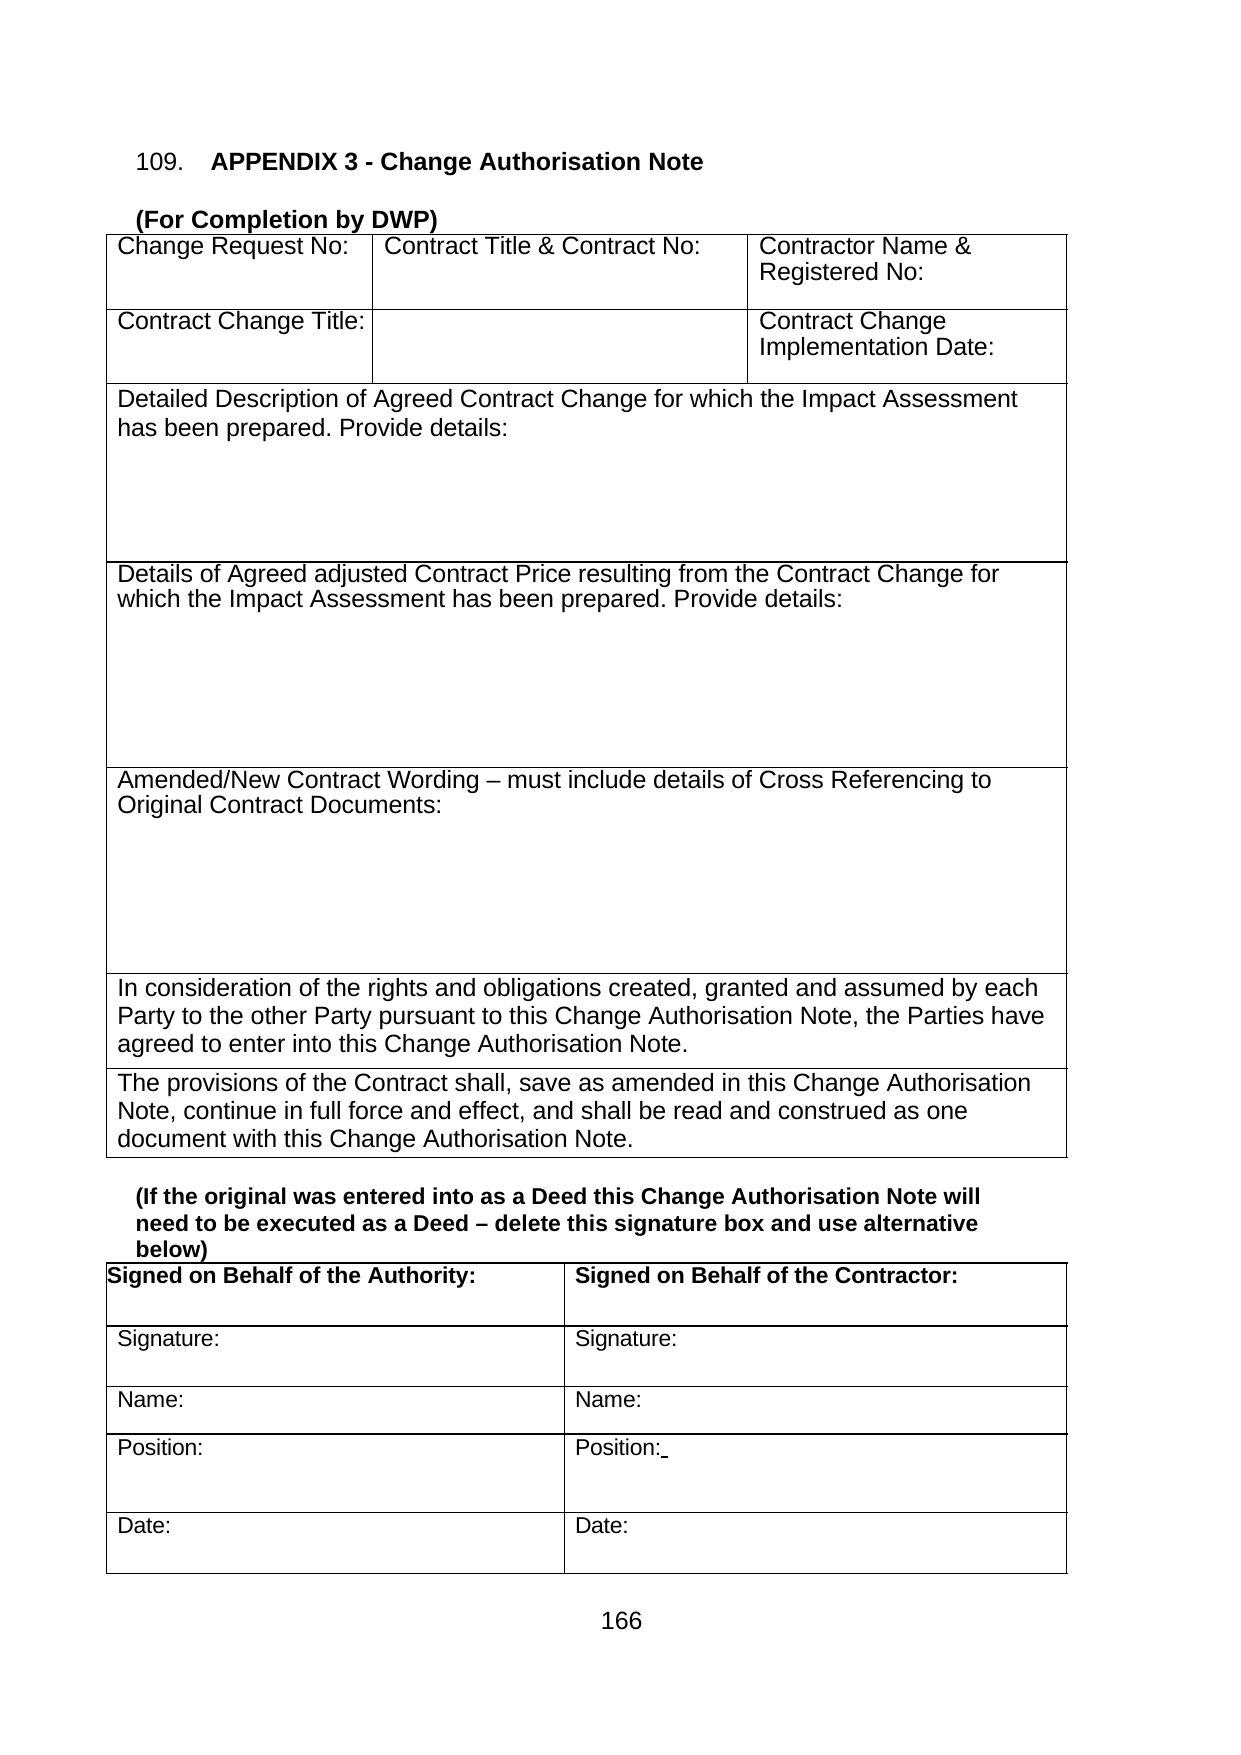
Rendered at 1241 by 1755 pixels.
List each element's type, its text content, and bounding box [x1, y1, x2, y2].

table_cell In consideration of the rights and obligations created, granted and assumed by each Party to the other Party pursuant to this Change Authorisation Note, the Parties have agreed to enter into this Change Authorisation Note. [107, 974, 1066, 1068]
table_header Change Request No: [107, 235, 372, 309]
table_cell Signature: [107, 1327, 564, 1386]
table_cell Date: [565, 1513, 1066, 1573]
table_cell Detailed Description of Agreed Contract Change for which the Impact Assessment has been prepared. Provide details: [107, 384, 1066, 561]
table_cell Signature: [565, 1327, 1066, 1386]
table_cell Position: [565, 1435, 1066, 1512]
table_cell [373, 310, 747, 383]
table_header Signed on Behalf of the Authority: [107, 1264, 564, 1325]
table_cell Details of Agreed adjusted Contract Price resulting from the Contract Change for which the Impact Assessment has been prepared. Provide details: [107, 563, 1066, 767]
table_header Contractor Name & Registered No: [748, 235, 1066, 309]
text (For Completion by DWP) [135, 205, 1107, 233]
table_cell Contract Change Implementation Date: [748, 310, 1066, 383]
table_cell Position: [107, 1435, 564, 1512]
table_header Signed on Behalf of the Contractor: [565, 1264, 1066, 1325]
table_cell Amended/New Contract Wording – must include details of Cross Referencing to Original Contract Documents: [107, 768, 1066, 973]
table_cell Name: [565, 1387, 1066, 1433]
table_cell Contract Change Title: [107, 310, 372, 383]
table_cell Date: [107, 1513, 564, 1573]
table_cell The provisions of the Contract shall, save as amended in this Change Authorisation Note, continue in full force and effect, and shall be read and construed as one document with this Change Authorisation Note. [107, 1069, 1066, 1157]
table_cell Name: [107, 1387, 564, 1433]
subtitle APPENDIX 3 - Change Authorisation Note [135, 147, 920, 176]
text (If the original was entered into as a Deed this Change Authorisation Note will need to be executed as a Deed – delete this signature box and use alternative below) [135, 1183, 1021, 1262]
table_header Contract Title & Contract No: [373, 235, 747, 309]
